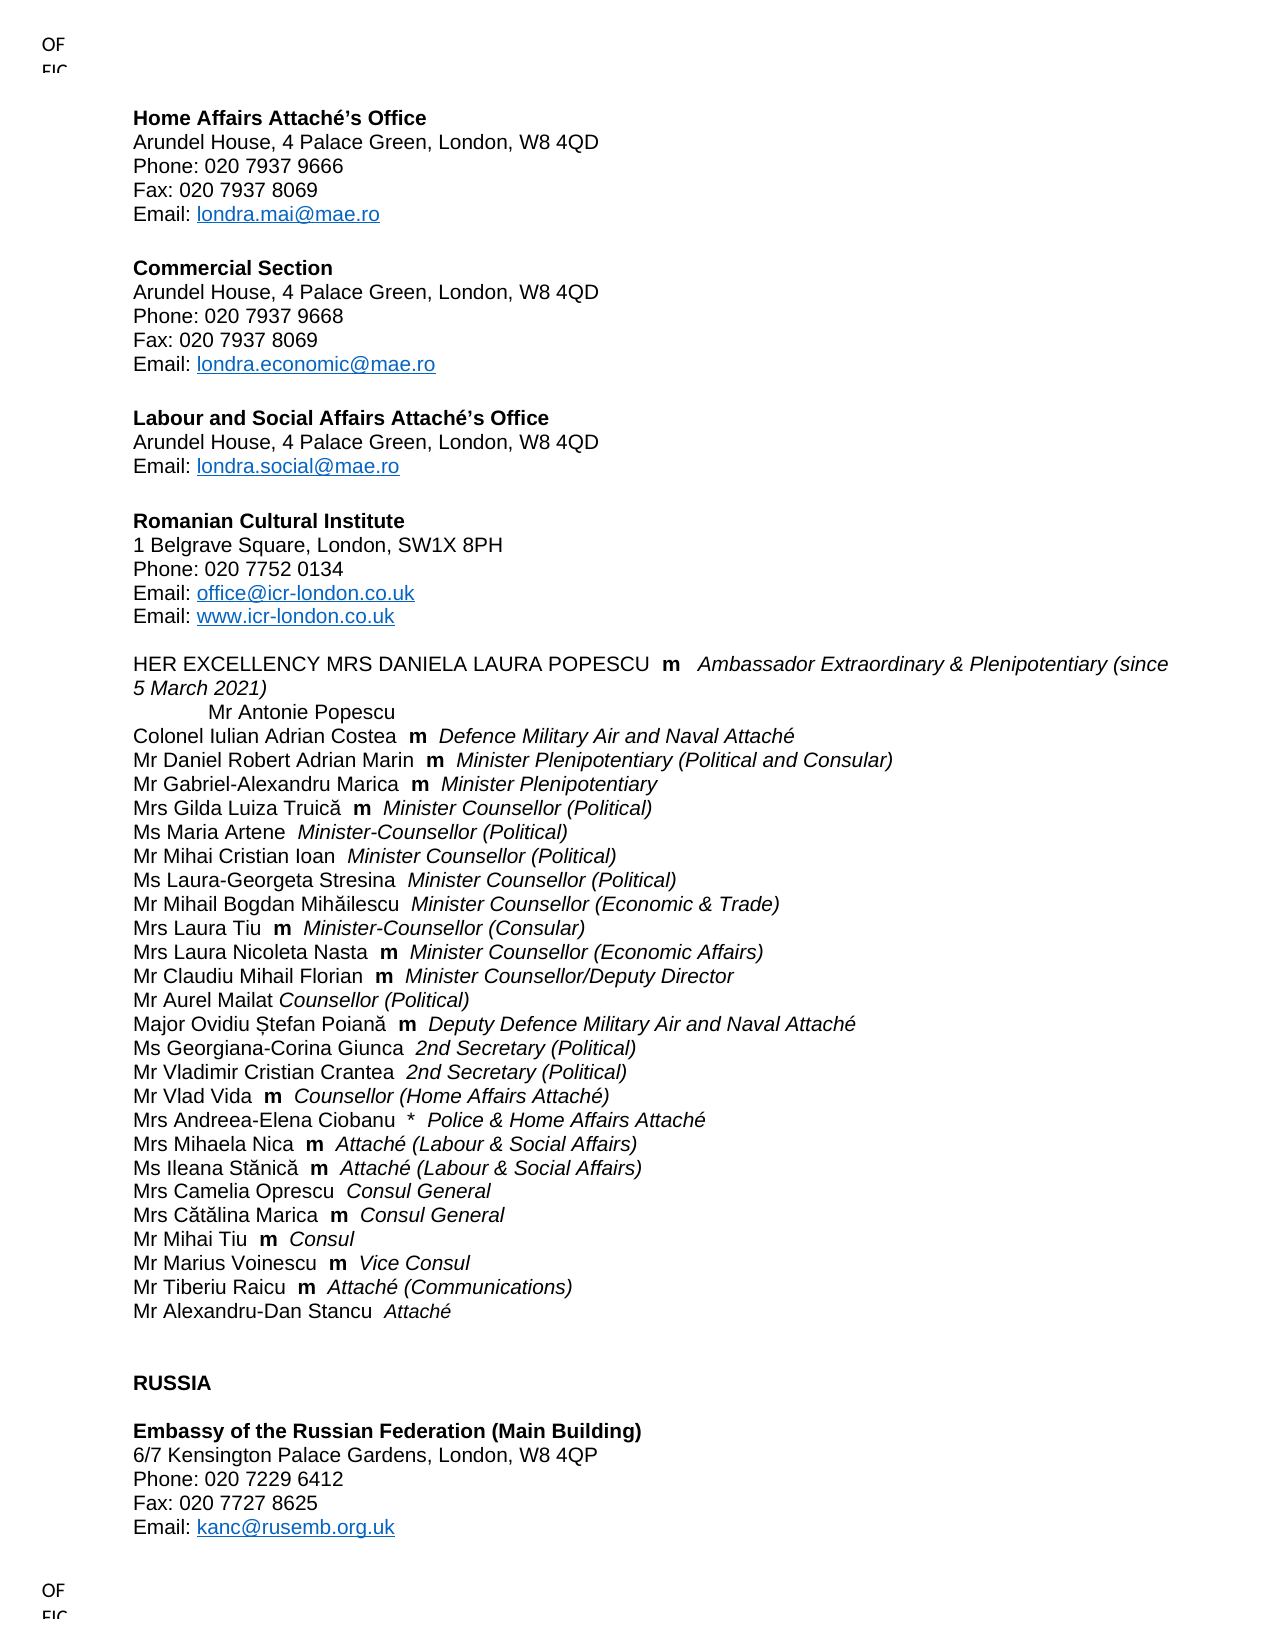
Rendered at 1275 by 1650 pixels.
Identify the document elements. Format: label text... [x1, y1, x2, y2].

text Labour and Social Affairs Attaché’s Office [133, 406, 1181, 430]
text Mr Claudiu Mihail Florian m Minister Counsellor/Deputy Director [133, 964, 1181, 988]
text Mr Mihail Bogdan Mihăilescu Minister Counsellor (Economic & Trade) [133, 892, 1181, 916]
text HER EXCELLENCY MRS DANIELA LAURA POPESCU m Ambassador Extraordinary & Plenipotentiary (since 5 March 2021) [133, 652, 1181, 700]
text Mr Aurel Mailat Counsellor (Political) [133, 988, 1181, 1012]
text Fax: 020 7937 8069 [133, 177, 1181, 201]
text Arundel House, 4 Palace Green, London, W8 4QD [133, 280, 1181, 304]
text Phone: 020 7229 6412 [133, 1467, 1181, 1491]
text Mr Antonie Popescu [133, 700, 1181, 724]
text Mr Gabriel-Alexandru Marica m Minister Plenipotentiary [133, 772, 1181, 796]
text Romanian Cultural Institute [133, 508, 1181, 532]
text Mrs Laura Nicoleta Nasta m Minister Counsellor (Economic Affairs) [133, 940, 1181, 964]
text Mr Mihai Cristian Ioan Minister Counsellor (Political) [133, 844, 1181, 868]
text 1 Belgrave Square, London, SW1X 8PH [133, 532, 1181, 556]
text Mr Alexandru-Dan Stancu Attaché [133, 1299, 1181, 1323]
text 6/7 Kensington Palace Gardens, London, W8 4QP [133, 1443, 1181, 1467]
text Mr Daniel Robert Adrian Marin m Minister Plenipotentiary (Political and Consular) [133, 748, 1181, 772]
text Email: londra.mai@mae.ro [133, 201, 1181, 225]
text Mr Mihai Tiu m Consul [133, 1227, 1181, 1251]
text Ms Laura-Georgeta Stresina Minister Counsellor (Political) [133, 868, 1181, 892]
text Phone: 020 7937 9668 [133, 304, 1181, 328]
text Mr Vladimir Cristian Crantea 2nd Secretary (Political) [133, 1059, 1181, 1083]
text Major Ovidiu Ștefan Poiană m Deputy Defence Military Air and Naval Attaché [133, 1012, 1181, 1036]
text Mrs Camelia Oprescu Consul General [133, 1179, 1181, 1203]
text Commercial Section [133, 256, 1181, 280]
text Phone: 020 7752 0134 [133, 556, 1181, 580]
text Arundel House, 4 Palace Green, London, W8 4QD [133, 430, 1181, 454]
text Ms Ileana Stănică m Attaché (Labour & Social Affairs) [133, 1155, 1181, 1179]
text Mr Vlad Vida m Counsellor (Home Affairs Attaché) [133, 1083, 1181, 1107]
text Email: kanc@rusemb.org.uk [133, 1515, 1181, 1539]
text Fax: 020 7937 8069 [133, 328, 1181, 352]
text Arundel House, 4 Palace Green, London, W8 4QD [133, 129, 1181, 153]
text Fax: 020 7727 8625 [133, 1491, 1181, 1515]
text Phone: 020 7937 9666 [133, 153, 1181, 177]
text Email: www.icr-london.co.uk [133, 604, 1181, 628]
text Ms Georgiana-Corina Giunca 2nd Secretary (Political) [133, 1036, 1181, 1059]
text Email: londra.social@mae.ro [133, 454, 1181, 478]
text Mrs Cătălina Marica m Consul General [133, 1203, 1181, 1227]
text Mrs Mihaela Nica m Attaché (Labour & Social Affairs) [133, 1131, 1181, 1155]
text Email: office@icr-london.co.uk [133, 580, 1181, 604]
text Mr Marius Voinescu m Vice Consul [133, 1251, 1181, 1275]
text Mrs Gilda Luiza Truică m Minister Counsellor (Political) [133, 796, 1181, 820]
text Ms Maria Artene Minister-Counsellor (Political) [133, 820, 1181, 844]
text Embassy of the Russian Federation (Main Building) [133, 1419, 1181, 1443]
text Mrs Laura Tiu m Minister-Counsellor (Consular) [133, 916, 1181, 940]
text Colonel Iulian Adrian Costea m Defence Military Air and Naval Attaché [133, 724, 1181, 748]
text RUSSIA [133, 1371, 1181, 1395]
text Email: londra.economic@mae.ro [133, 352, 1181, 376]
text Mrs Andreea-Elena Ciobanu * Police & Home Affairs Attaché [133, 1107, 1181, 1131]
text Mr Tiberiu Raicu m Attaché (Communications) [133, 1275, 1181, 1299]
text Home Affairs Attaché’s Office [133, 106, 1181, 129]
